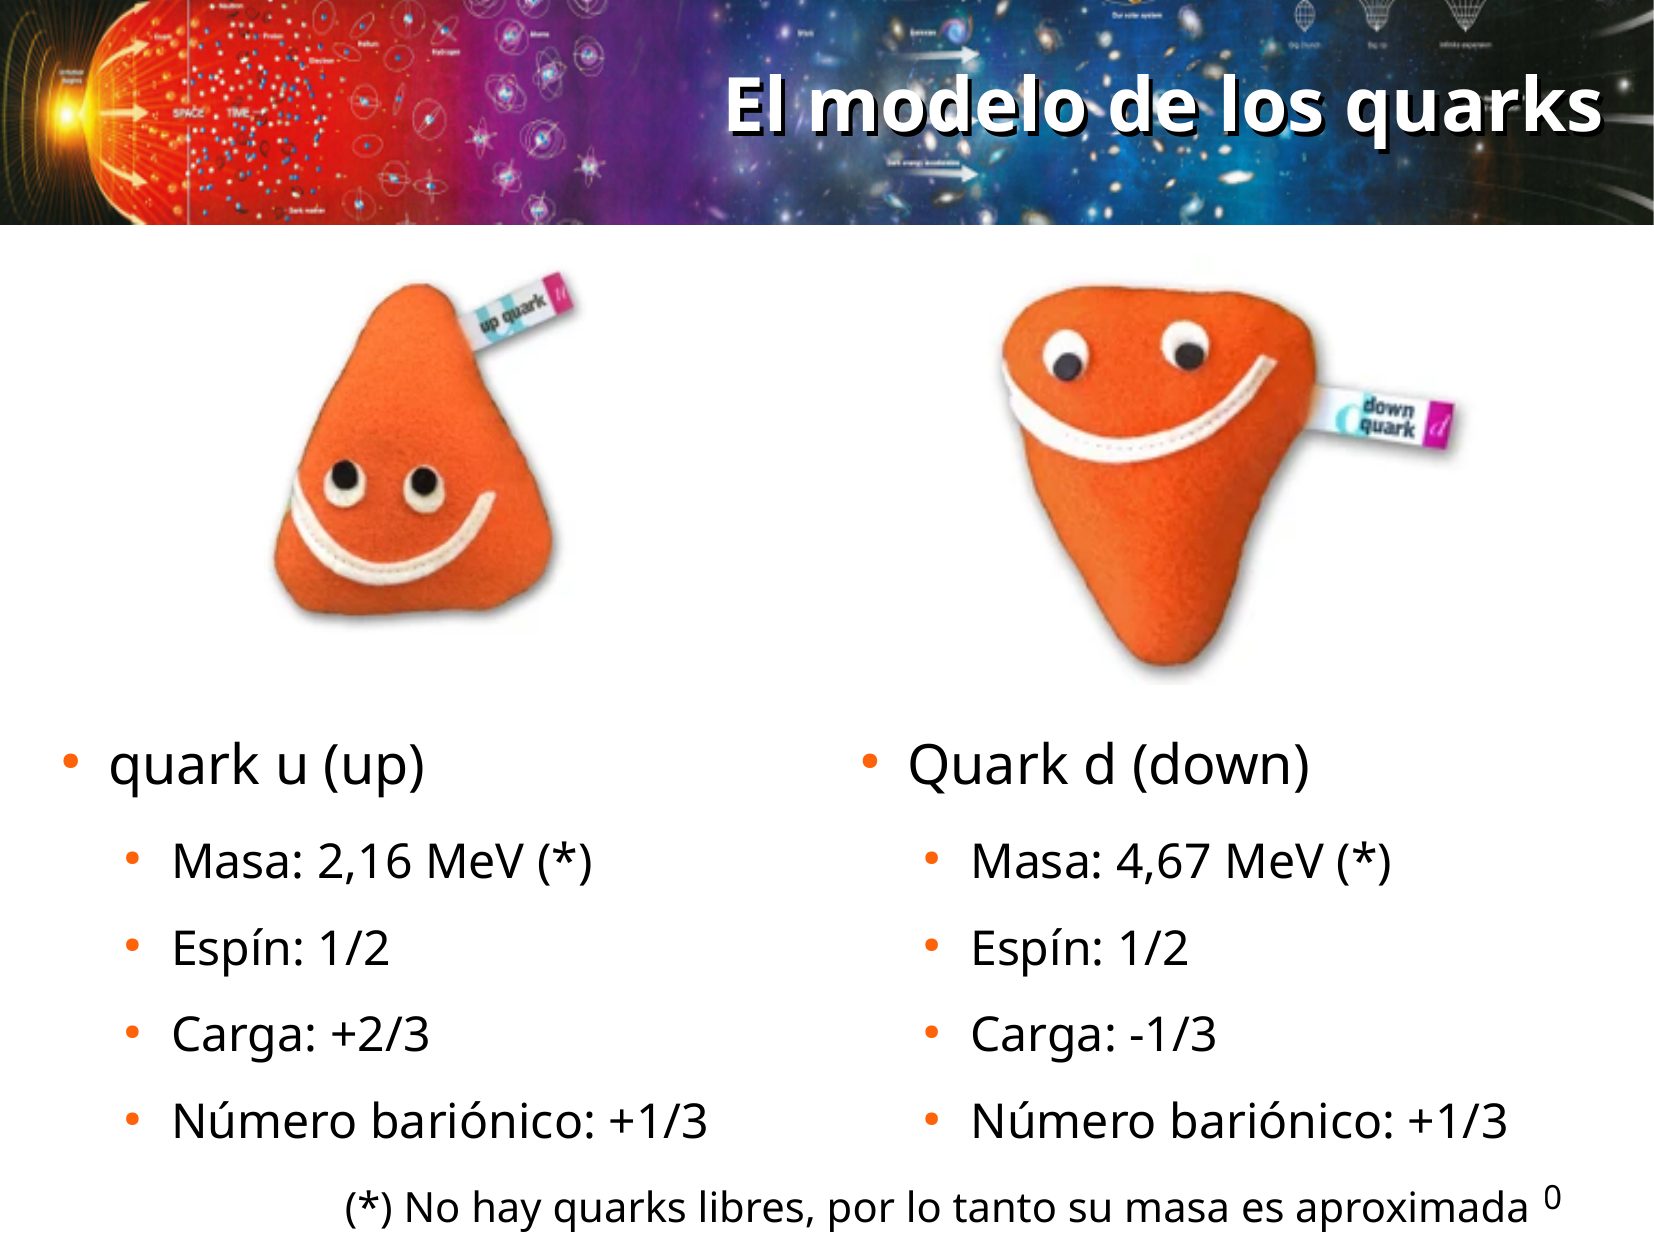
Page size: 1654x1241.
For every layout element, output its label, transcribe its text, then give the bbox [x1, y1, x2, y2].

list Quark d (down) Masa: 4,67 MeV (*) Espín: 1/2 Carga: -1/3 Número bariónico: +1/3 [844, 725, 1606, 1155]
picture [970, 254, 1479, 685]
picture [264, 254, 587, 685]
picture [0, 0, 1654, 225]
list quark u (up) Masa: 2,16 MeV (*) Espín: 1/2 Carga: +2/3 Número bariónico: +1/3 [45, 725, 807, 1155]
title El modelo de los quarks [45, 15, 1606, 191]
text_box (*) No hay quarks libres, por lo tanto su masa es aproximada [330, 1170, 1401, 1236]
